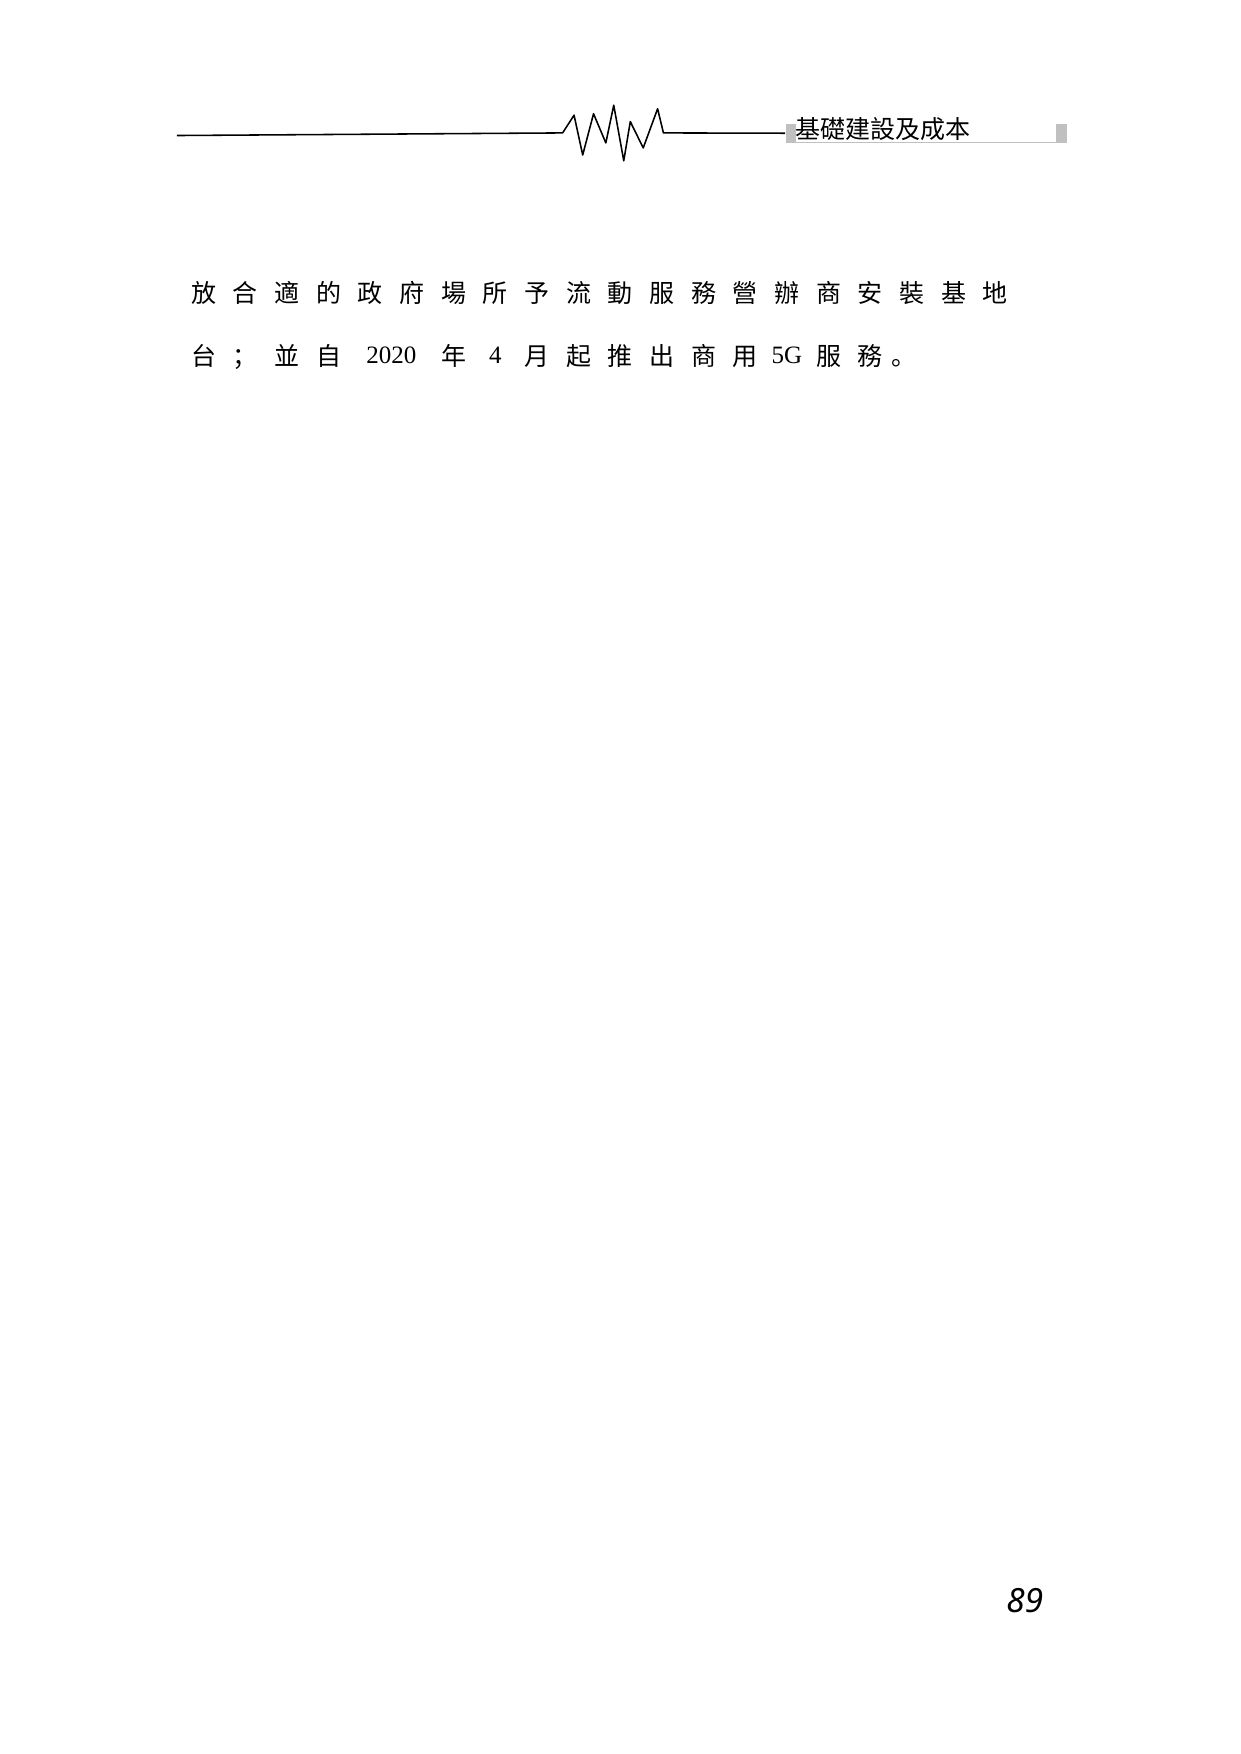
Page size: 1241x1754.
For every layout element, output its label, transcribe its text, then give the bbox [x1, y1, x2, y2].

text 放合適的政府場所予流動服務營辦商安裝基地台；並自2020年4月起推出商用5G服務。 [183, 250, 1058, 375]
